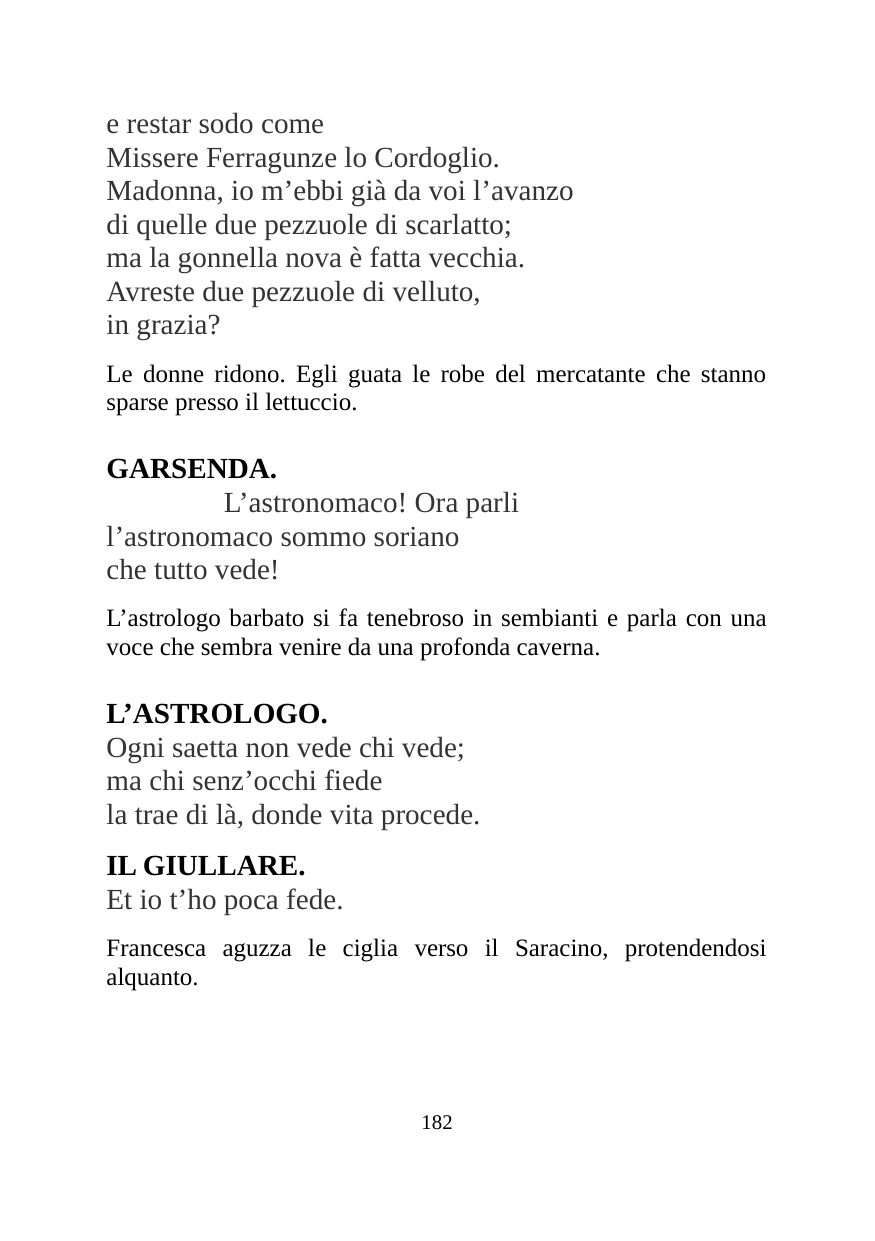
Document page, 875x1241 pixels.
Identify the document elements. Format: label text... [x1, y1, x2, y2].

text Francesca aguzza le ciglia verso il Saracino, protendendosi alquanto. [106, 933, 767, 991]
text Ogni saetta non vede chi vede; ma chi senz’occhi fiede la trae di là, donde vita procede. [106, 730, 767, 831]
text Et io t’ho poca fede. [106, 882, 767, 915]
text l’astronomaco sommo soriano che tutto vede! [106, 519, 767, 586]
text GARSENDA. [106, 452, 767, 485]
text IL GIULLARE. [106, 848, 767, 882]
text e restar sodo come Missere Ferragunze lo Cordoglio. Madonna, io m’ebbi già da voi l’avanzo di quelle due pezzuole di scarlatto; ma la gonnella nova è fatta vecchia. Avreste due pezzuole di velluto, in grazia? [106, 106, 767, 341]
text Le donne ridono. Egli guata le robe del mercatante che stanno sparse presso il lettuccio. [106, 359, 767, 416]
text L’astronomaco! Ora parli [224, 485, 767, 519]
text L’ASTROLOGO. [106, 696, 767, 730]
text L’astrologo barbato si fa tenebroso in sembianti e parla con una voce che sembra venire da una profonda caverna. [106, 603, 767, 661]
